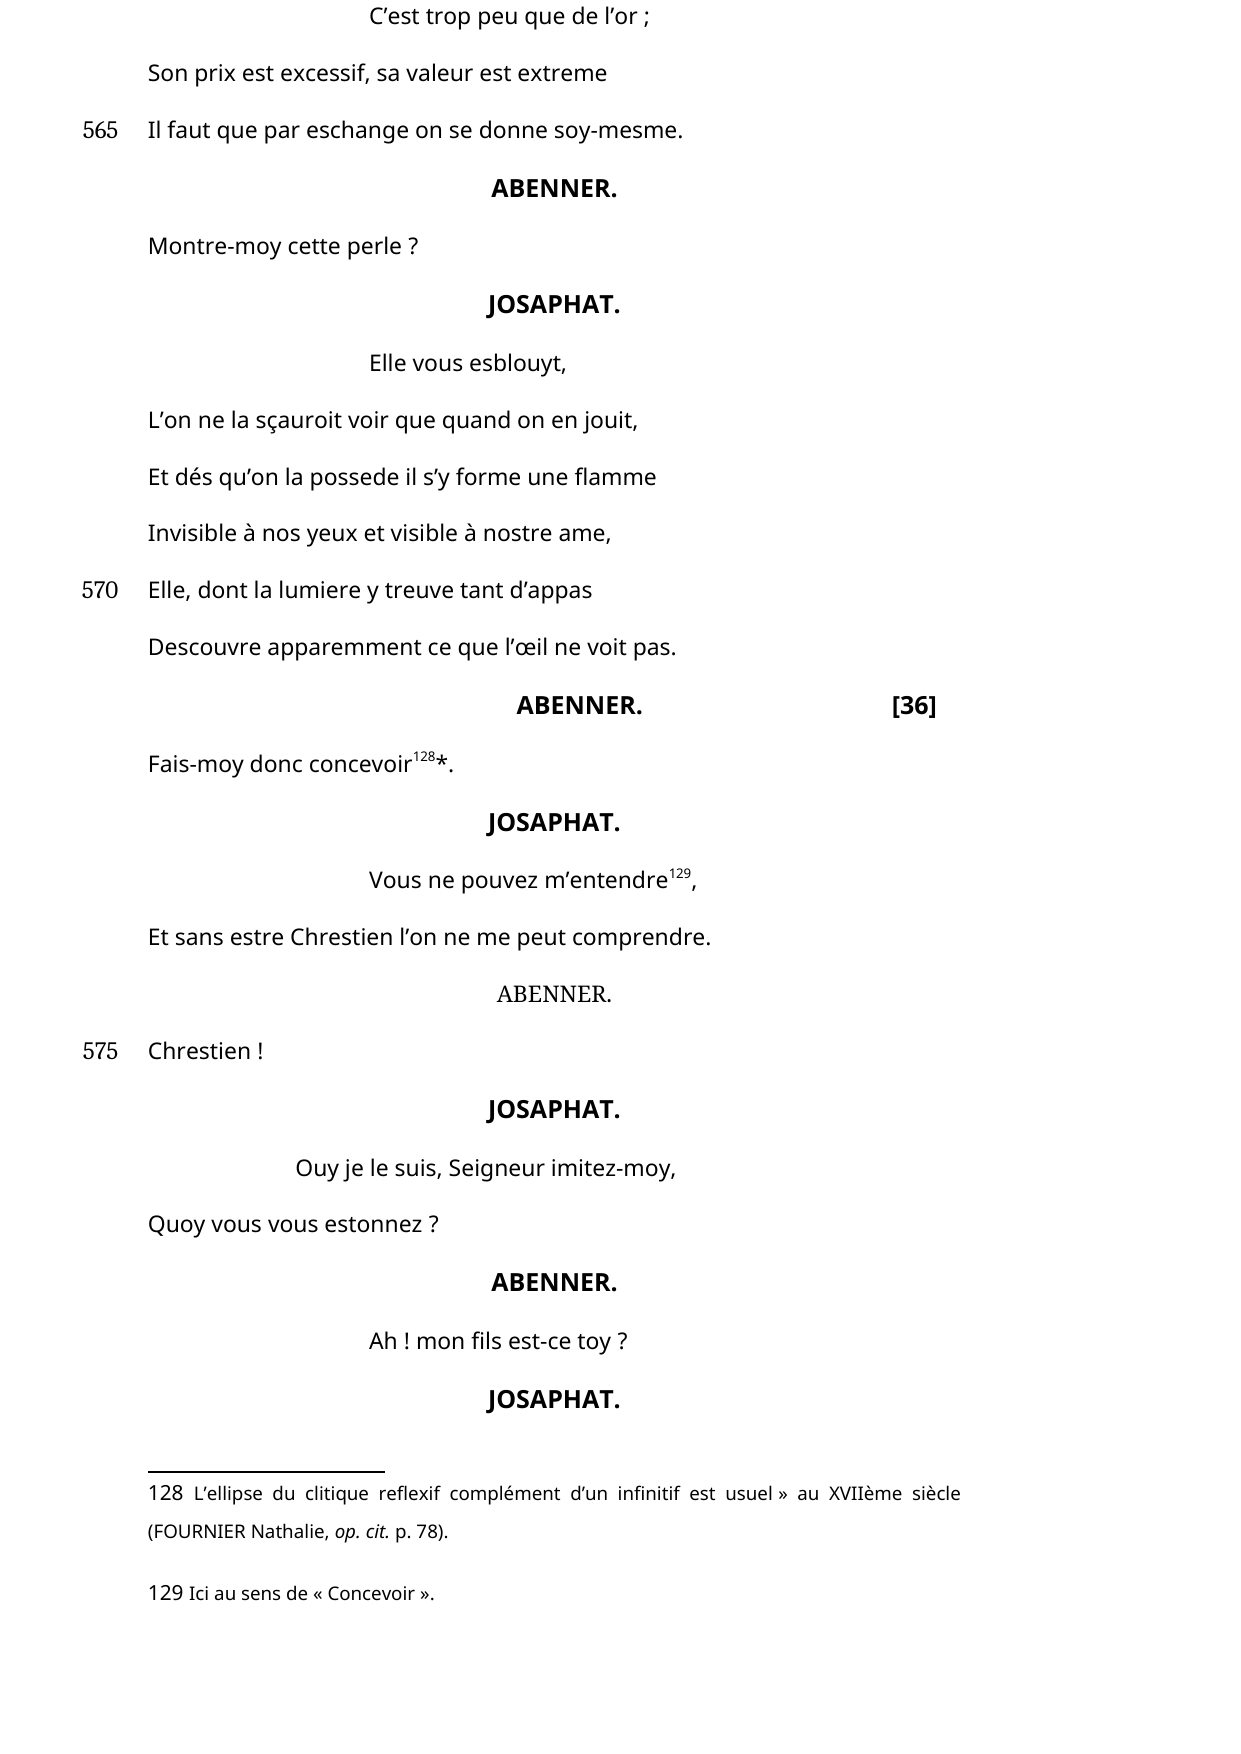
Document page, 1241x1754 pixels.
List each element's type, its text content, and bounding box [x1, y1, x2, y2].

text Ici au sens de « Concevoir ». [148, 1578, 961, 1606]
text JOSAPHAT. [148, 1382, 961, 1416]
text Son prix est excessif, sa valeur est extreme [148, 57, 961, 88]
text Montre-moy cette perle ? [148, 230, 961, 262]
text Fais-moy donc concevoir*. [148, 748, 961, 779]
text Invisible à nos yeux et visible à nostre ame, [148, 517, 961, 549]
text C’est trop peu que de l’or ; [295, 0, 961, 31]
text JOSAPHAT. [148, 1092, 961, 1126]
text Et dés qu’on la possede il s’y forme une flamme [148, 461, 961, 492]
text Elle vous esblouyt, [295, 347, 961, 378]
text Descouvre apparemment ce que l’œil ne voit pas. [148, 631, 961, 662]
text ABENNER. [148, 170, 961, 204]
text ABENNER. [148, 978, 961, 1009]
text Quoy vous vous estonnez ? [148, 1208, 961, 1239]
text ABENNER. [36] [443, 688, 961, 722]
text JOSAPHAT. [148, 804, 961, 838]
text Vous ne pouvez m’entendre, [295, 864, 961, 896]
text L’ellipse du clitique reflexif complément d’un infinitif est usuel » au XVIIème siècle (FOURNIER Nathalie, op. cit. p. 78). [148, 1478, 961, 1544]
text JOSAPHAT. [148, 287, 961, 321]
text Ouy je le suis, Seigneur imitez-moy, [221, 1152, 961, 1183]
text ABENNER. [148, 1265, 961, 1299]
text Et sans estre Chrestien l’on ne me peut comprendre. [148, 921, 961, 952]
text Chrestien ! [148, 1035, 961, 1066]
text Elle, dont la lumiere y treuve tant d’appas [148, 574, 961, 605]
text Il faut que par eschange on se donne soy-mesme. [148, 113, 961, 145]
text Ah ! mon fils est-ce toy ? [295, 1325, 961, 1356]
text L’on ne la sçauroit voir que quand on en jouit, [148, 404, 961, 435]
